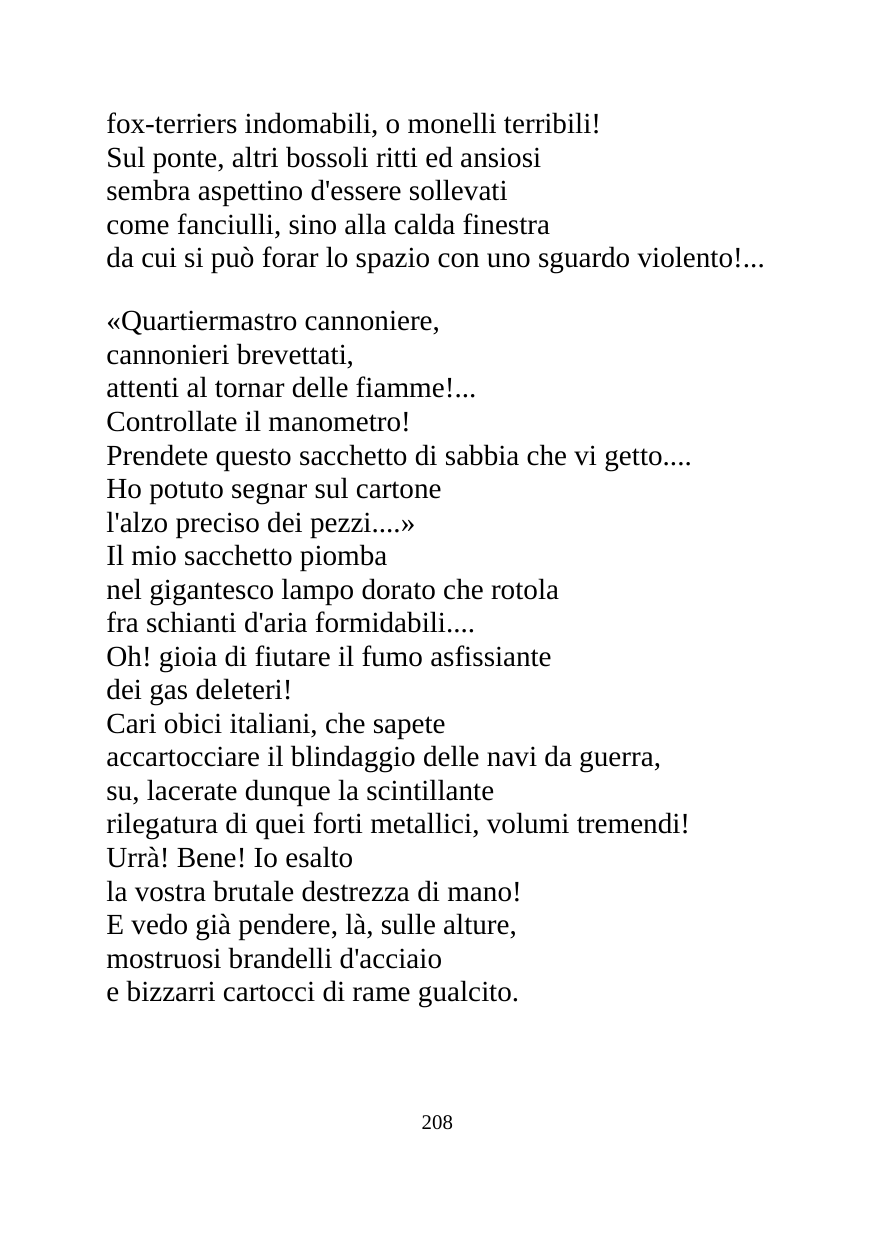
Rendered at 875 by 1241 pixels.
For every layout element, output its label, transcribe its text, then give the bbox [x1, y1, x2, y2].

text fox-terriers indomabili, o monelli terribili! Sul ponte, altri bossoli ritti ed ansiosi sembra aspettino d'essere sollevati come fanciulli, sino alla calda finestra da cui si può forar lo spazio con uno sguardo violento!... [106, 106, 768, 274]
text «Quartiermastro cannoniere, cannonieri brevettati, attenti al tornar delle fiamme!... Controllate il manometro! Prendete questo sacchetto di sabbia che vi getto.... Ho potuto segnar sul cartone l'alzo preciso dei pezzi....» Il mio sacchetto piomba nel gigantesco lampo dorato che rotola fra schianti d'aria formidabili.... Oh! gioia di fiutare il fumo asfissiante dei gas deleteri! Cari obici italiani, che sapete accartocciare il blindaggio delle navi da guerra, su, lacerate dunque la scintillante rilegatura di quei forti metallici, volumi tremendi! Urrà! Bene! Io esalto la vostra brutale destrezza di mano! E vedo già pendere, là, sulle alture, mostruosi brandelli d'acciaio e bizzarri cartocci di rame gualcito. [106, 303, 768, 1008]
